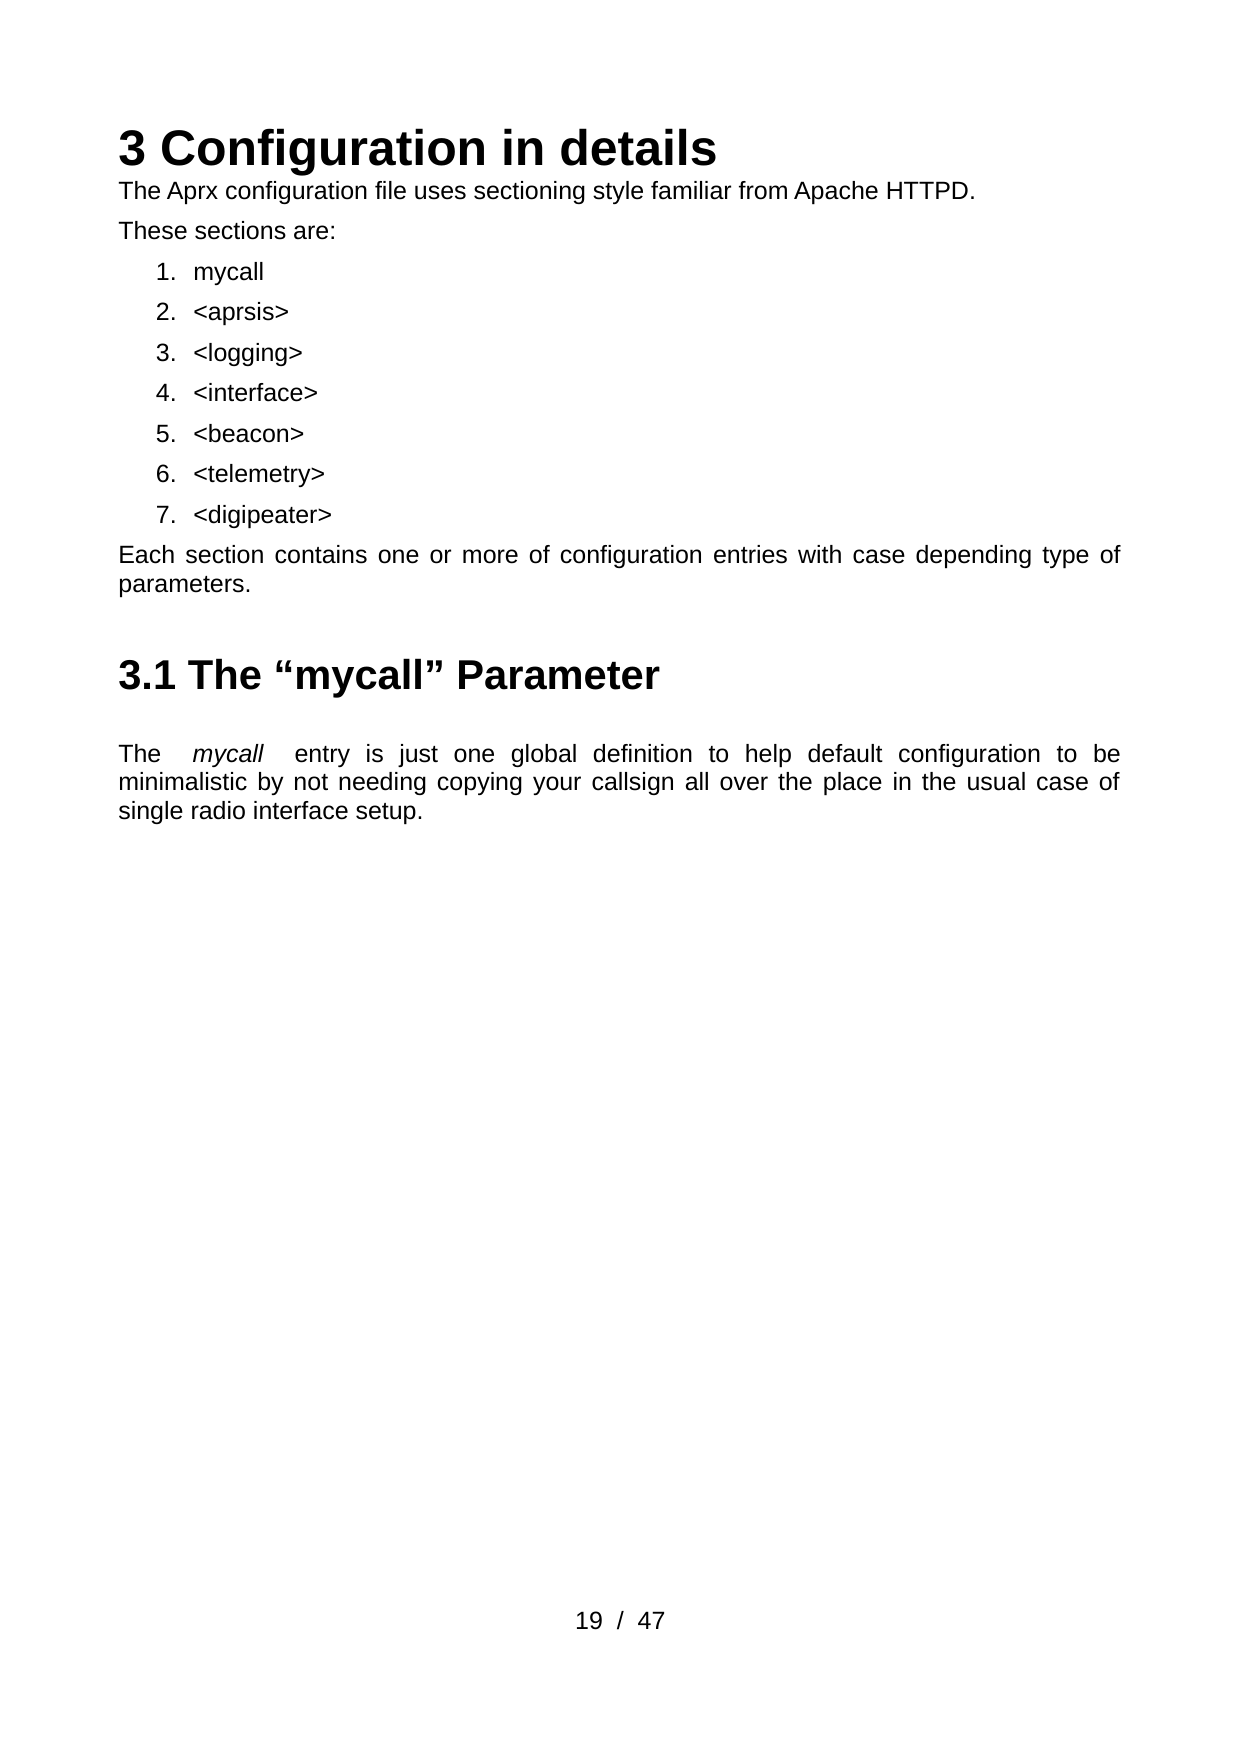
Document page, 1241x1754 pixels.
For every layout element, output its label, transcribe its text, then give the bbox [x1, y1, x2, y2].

subtitle Configuration in details [118, 118, 1122, 176]
list mycall [156, 257, 1122, 285]
list <digipeater> [156, 500, 1122, 528]
subtitle The “mycall” Parameter [118, 650, 1122, 698]
list <telemetry> [156, 459, 1122, 488]
text The mycall entry is just one global definition to help default configuration to be minimalistic by not needing copying your callsign all over the place in the usual case of single radio interface setup. [118, 738, 1122, 825]
text These sections are: [118, 216, 1122, 245]
list <beacon> [156, 419, 1122, 447]
text Each section contains one or more of configuration entries with case depending type of parameters. [118, 540, 1122, 598]
list <logging> [156, 338, 1122, 366]
list <aprsis> [156, 297, 1122, 326]
text The Aprx configuration file uses sectioning style familiar from Apache HTTPD. [118, 176, 1122, 204]
list <interface> [156, 378, 1122, 407]
